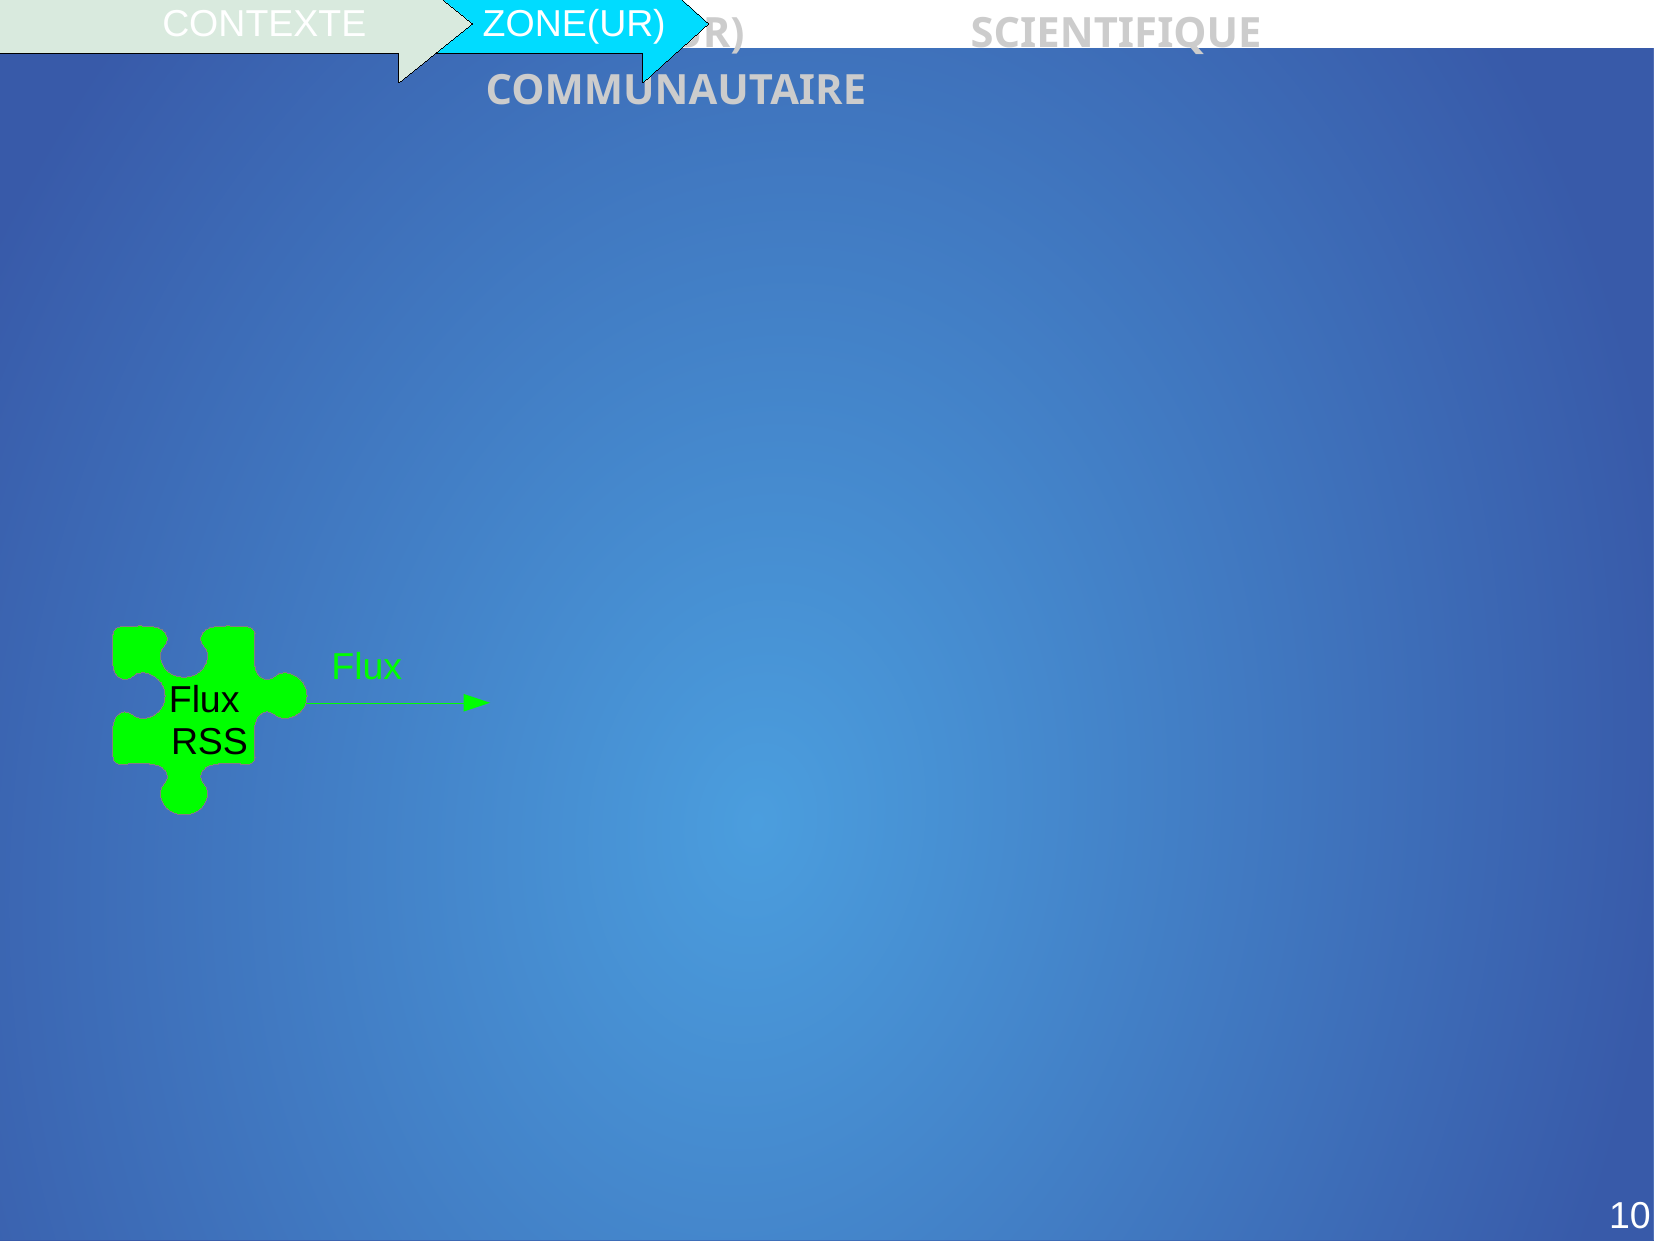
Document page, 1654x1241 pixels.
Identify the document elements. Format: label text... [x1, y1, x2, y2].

text_box ZONE(UR) [436, 0, 709, 83]
text_box Flux RSS [112, 625, 308, 815]
text_box CONTEXTE [0, 0, 473, 83]
text_box Flux [316, 637, 420, 695]
picture [0, 48, 1654, 1241]
